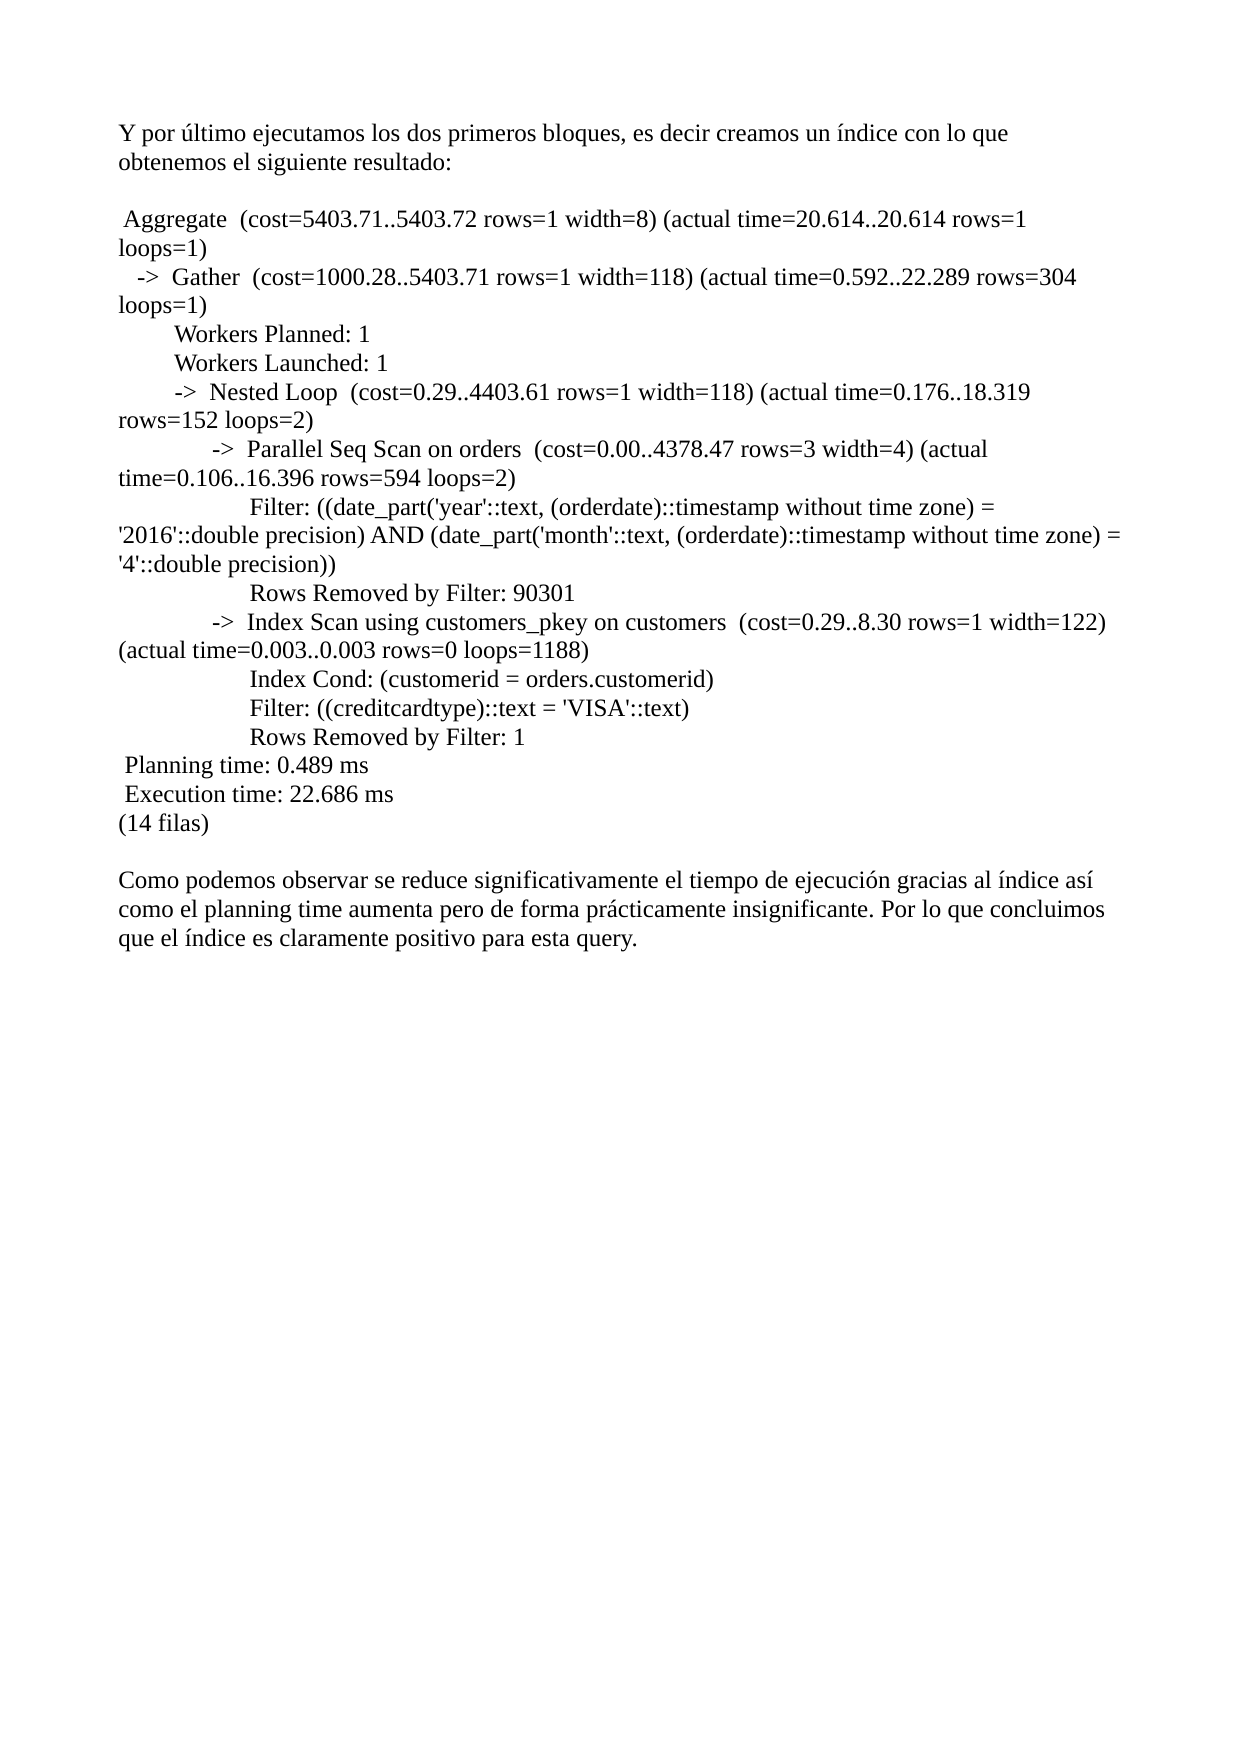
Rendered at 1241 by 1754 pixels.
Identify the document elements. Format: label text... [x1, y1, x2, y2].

text Workers Launched: 1 [118, 348, 1122, 377]
text -> Gather (cost=1000.28..5403.71 rows=1 width=118) (actual time=0.592..22.289 rows=304 loops=1) [118, 262, 1122, 319]
text Y por último ejecutamos los dos primeros bloques, es decir creamos un índice con lo que obtenemos el siguiente resultado: [118, 118, 1122, 176]
text Index Cond: (customerid = orders.customerid) [118, 664, 1122, 693]
text Workers Planned: 1 [118, 319, 1122, 348]
text Planning time: 0.489 ms [118, 751, 1122, 779]
text Como podemos observar se reduce significativamente el tiempo de ejecución gracias al índice así como el planning time aumenta pero de forma prácticamente insignificante. Por lo que concluimos que el índice es claramente positivo para esta query. [118, 866, 1122, 952]
text Rows Removed by Filter: 90301 [118, 578, 1122, 607]
text Aggregate (cost=5403.71..5403.72 rows=1 width=8) (actual time=20.614..20.614 rows=1 loops=1) [118, 204, 1122, 262]
text Rows Removed by Filter: 1 [118, 722, 1122, 751]
text -> Parallel Seq Scan on orders (cost=0.00..4378.47 rows=3 width=4) (actual time=0.106..16.396 rows=594 loops=2) [118, 434, 1122, 492]
text (14 filas) [118, 808, 1122, 837]
text -> Index Scan using customers_pkey on customers (cost=0.29..8.30 rows=1 width=122) (actual time=0.003..0.003 rows=0 loops=1188) [118, 607, 1122, 664]
text Execution time: 22.686 ms [118, 779, 1122, 808]
text Filter: ((creditcardtype)::text = 'VISA'::text) [118, 693, 1122, 722]
text -> Nested Loop (cost=0.29..4403.61 rows=1 width=118) (actual time=0.176..18.319 rows=152 loops=2) [118, 377, 1122, 434]
text Filter: ((date_part('year'::text, (orderdate)::timestamp without time zone) = '2016'::double precision) AND (date_part('month'::text, (orderdate)::timestamp without time zone) = '4'::double precision)) [118, 492, 1122, 578]
